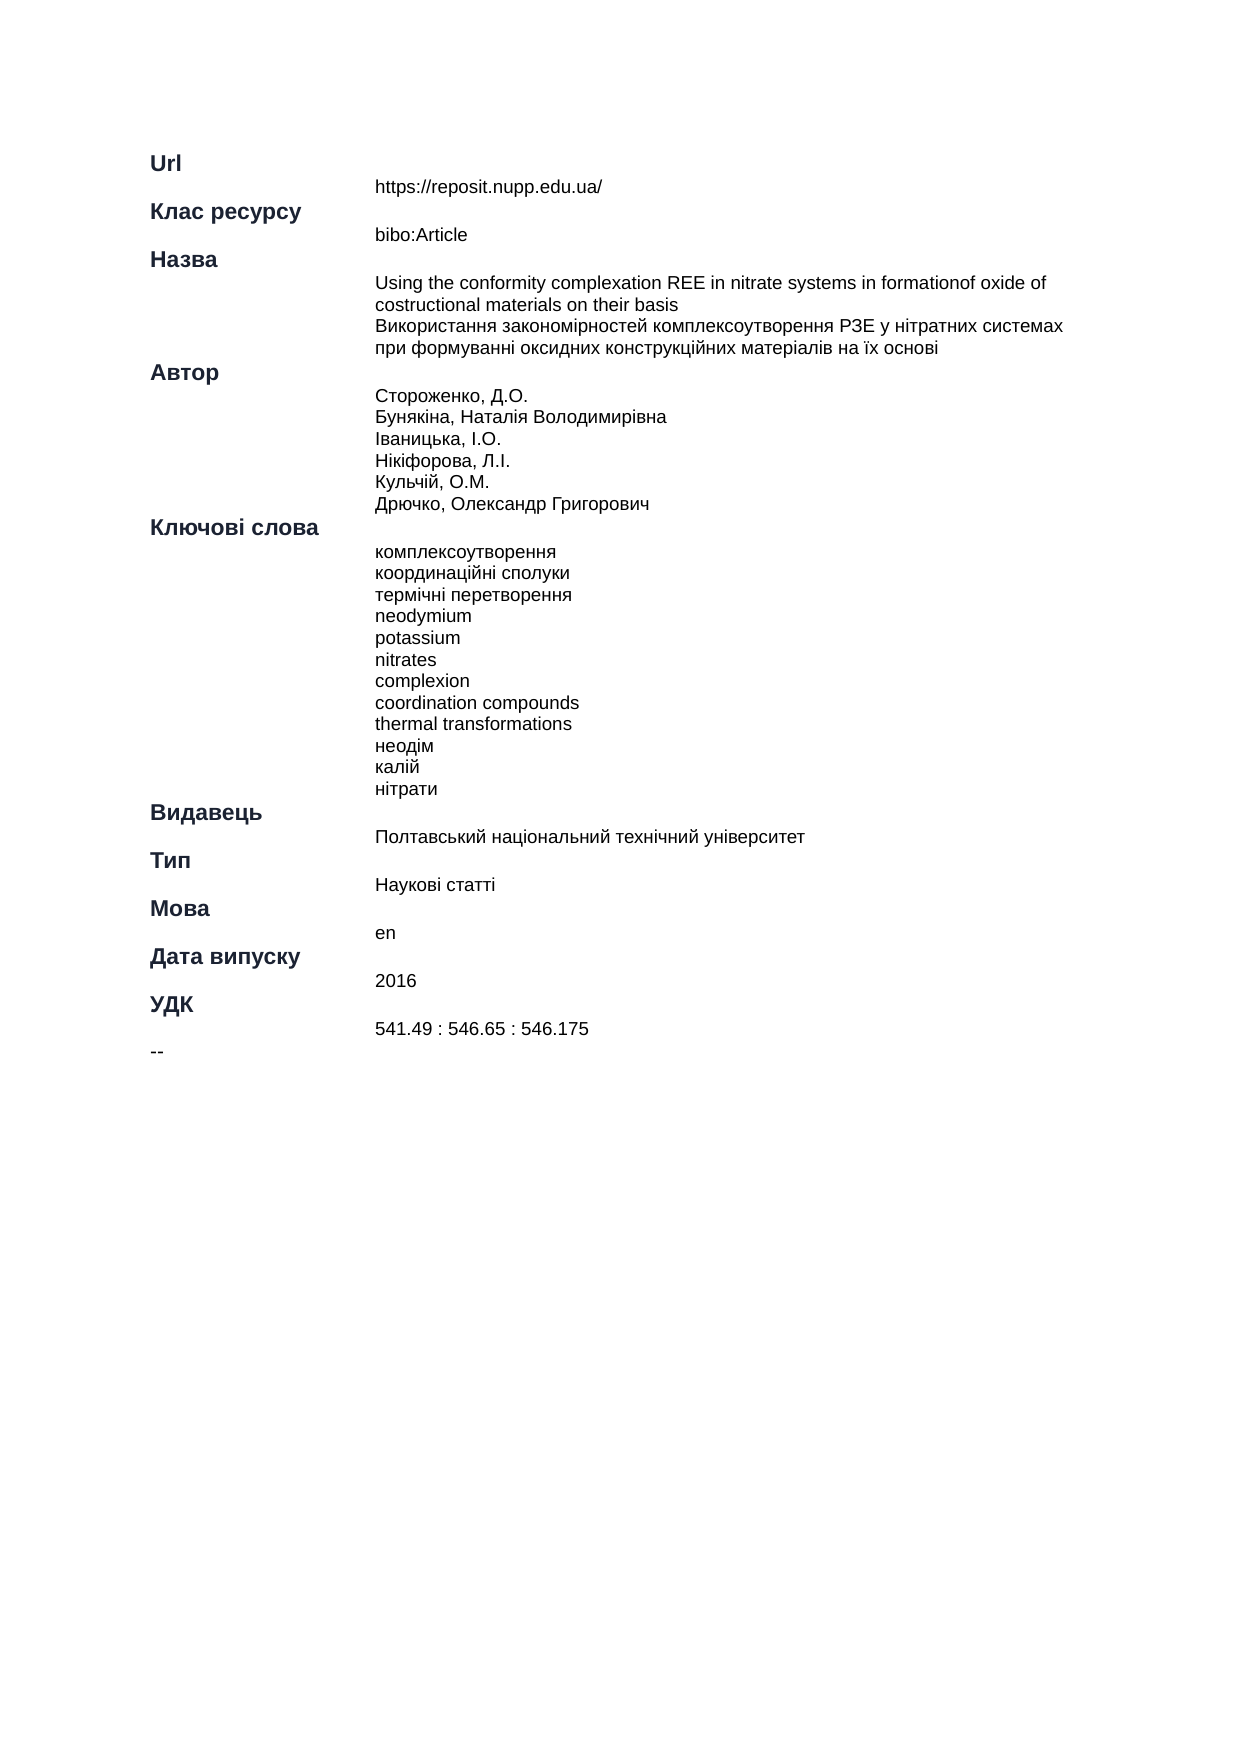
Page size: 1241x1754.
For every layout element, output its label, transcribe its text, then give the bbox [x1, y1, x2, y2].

text УДК [150, 991, 1090, 1017]
text nitrates [375, 648, 1090, 670]
text bibo:Article [375, 224, 1090, 246]
text Кульчій, О.М. [375, 471, 1090, 493]
text -- [150, 1039, 1090, 1063]
text калій [375, 756, 1090, 778]
text нітрати [375, 778, 1090, 799]
text Мова [150, 895, 1090, 921]
text Дата випуску [150, 943, 1090, 969]
text Using the conformity complexation REE in nitrate systems in formationof oxide of costructional materials on their basis [375, 272, 1090, 315]
text Автор [150, 358, 1090, 385]
text https://reposit.nupp.edu.ua/ [375, 176, 1090, 198]
text 541.49 : 546.65 : 546.175 [375, 1017, 1090, 1039]
text Видавець [150, 799, 1090, 826]
text Наукові статті [375, 873, 1090, 895]
text thermal transformations [375, 713, 1090, 734]
text potassium [375, 627, 1090, 648]
text en [375, 921, 1090, 943]
text neodymium [375, 605, 1090, 627]
text Стороженко, Д.О. [375, 385, 1090, 406]
text complexion [375, 670, 1090, 691]
text термічні перетворення [375, 584, 1090, 605]
text 2016 [375, 969, 1090, 991]
text Клас ресурсу [150, 198, 1090, 224]
text Тип [150, 847, 1090, 873]
text Назва [150, 246, 1090, 272]
text Бунякіна, Наталія Володимирівна [375, 406, 1090, 428]
text координаційні сполуки [375, 562, 1090, 584]
text Нікіфорова, Л.І. [375, 449, 1090, 471]
text Дрючко, Олександр Григорович [375, 493, 1090, 514]
text Полтавський національний технічний університет [375, 826, 1090, 847]
text Url [150, 150, 1090, 176]
text Використання закономірностей комплексоутворення РЗЕ у нітратних системах при формуванні оксидних конструкційних матеріалів на їх основі [375, 315, 1090, 358]
text coordination compounds [375, 691, 1090, 713]
text Іваницька, І.О. [375, 428, 1090, 449]
text неодім [375, 734, 1090, 756]
text Ключові слова [150, 514, 1090, 541]
text комплексоутворення [375, 541, 1090, 562]
